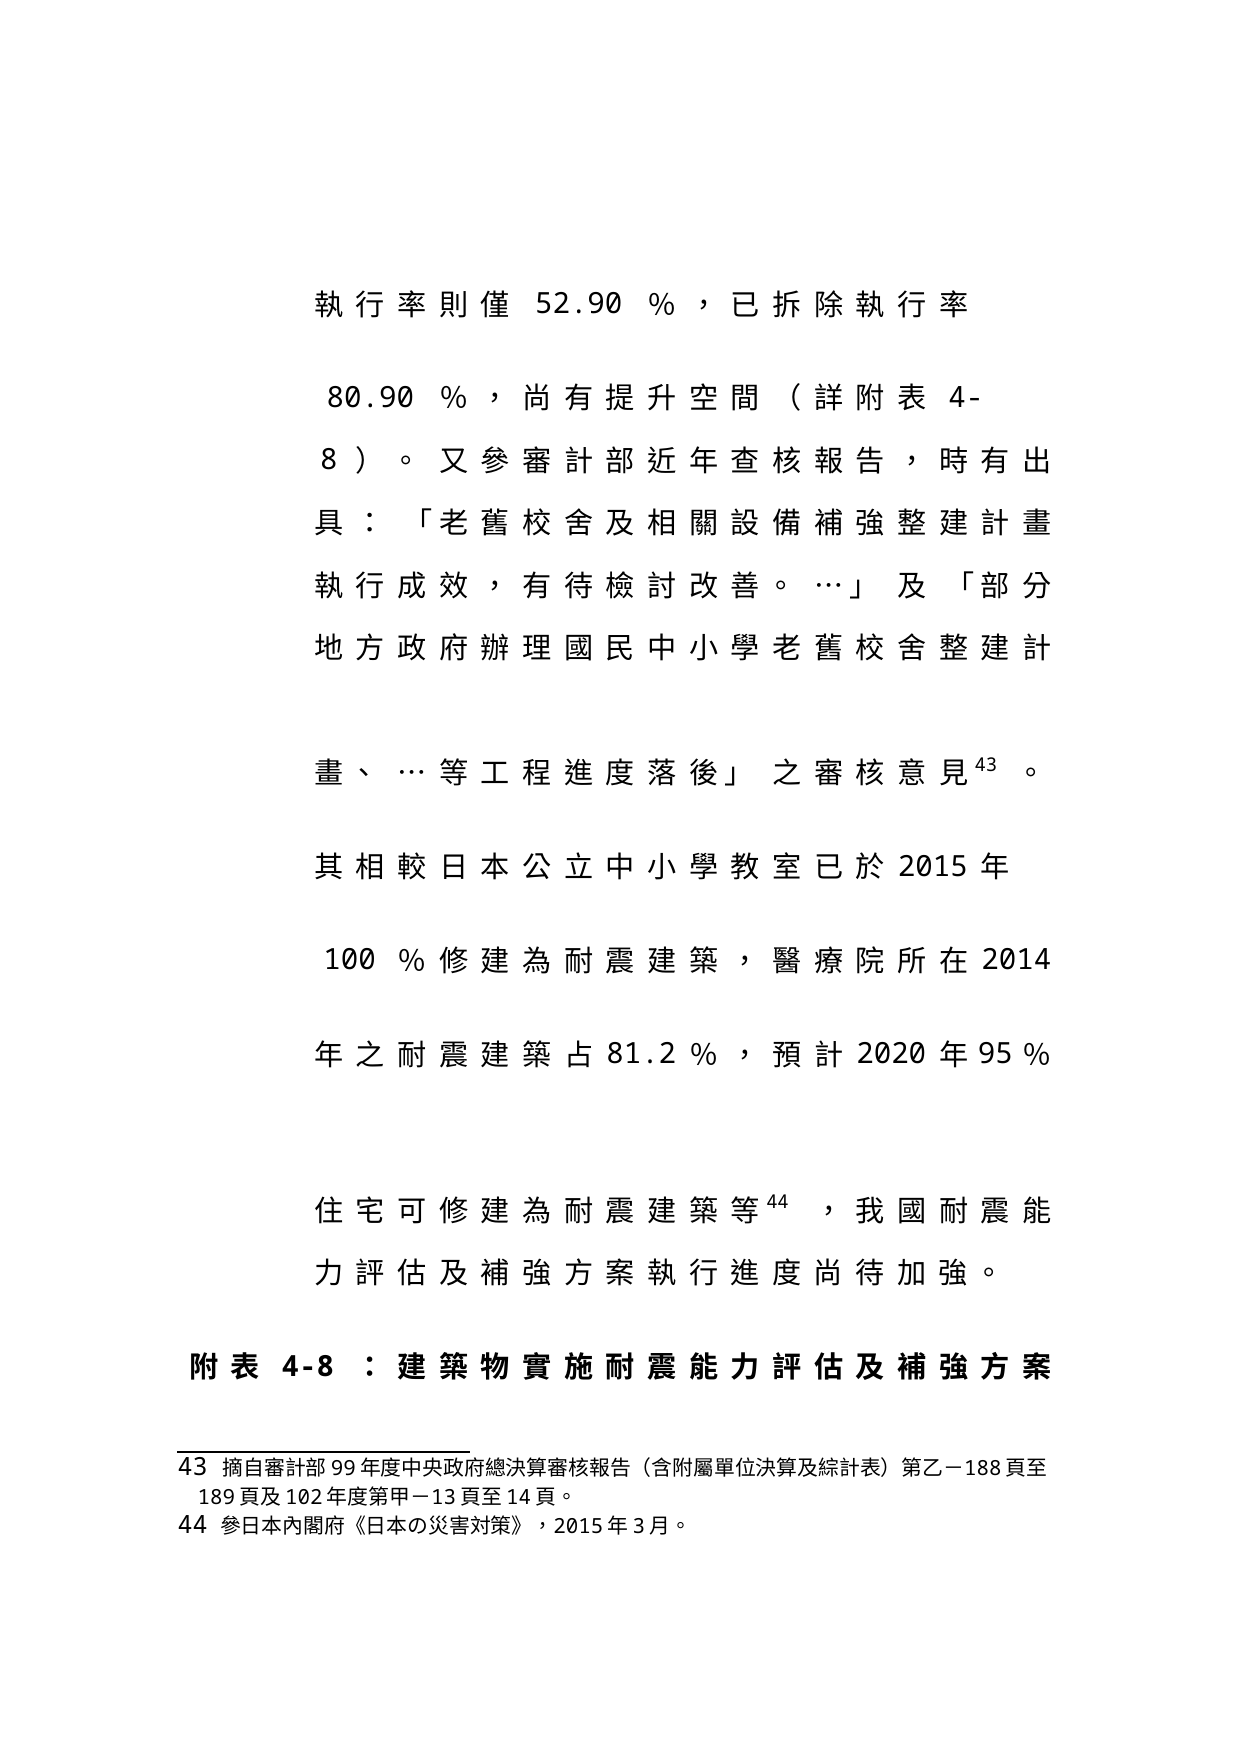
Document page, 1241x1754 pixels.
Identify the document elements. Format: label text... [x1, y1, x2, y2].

text 摘自審計部99年度中央政府總決算審核報告（含附屬單位決算及綜計表）第乙－188頁至189頁及102年度第甲－13頁至14頁。 [177, 1452, 1063, 1510]
text 附表4-8：建築物實施耐震能力評估及補強方案 [71, 1292, 1058, 1417]
text 執行率則僅52.90％，已拆除執行率80.90％，尚有提升空間（詳附表4-8）。又參審計部近年查核報告，時有出具：「老舊校舍及相關設備補強整建計畫執行成效，有待檢討改善。…」及「部分地方政府辦理國民中小學老舊校舍整建計畫、…等工程進度落後」之審核意見。其相較日本公立中小學教室已於2015年100％修建為耐震建築，醫療院所在2014年之耐震建築占81.2％，預計2020年95％住宅可修建為耐震建築等，我國耐震能力評估及補強方案執行進度尚待加強。 [271, 229, 1058, 1292]
text 參日本內閣府《日本の災害対策》，2015年3月。 [177, 1510, 1063, 1539]
